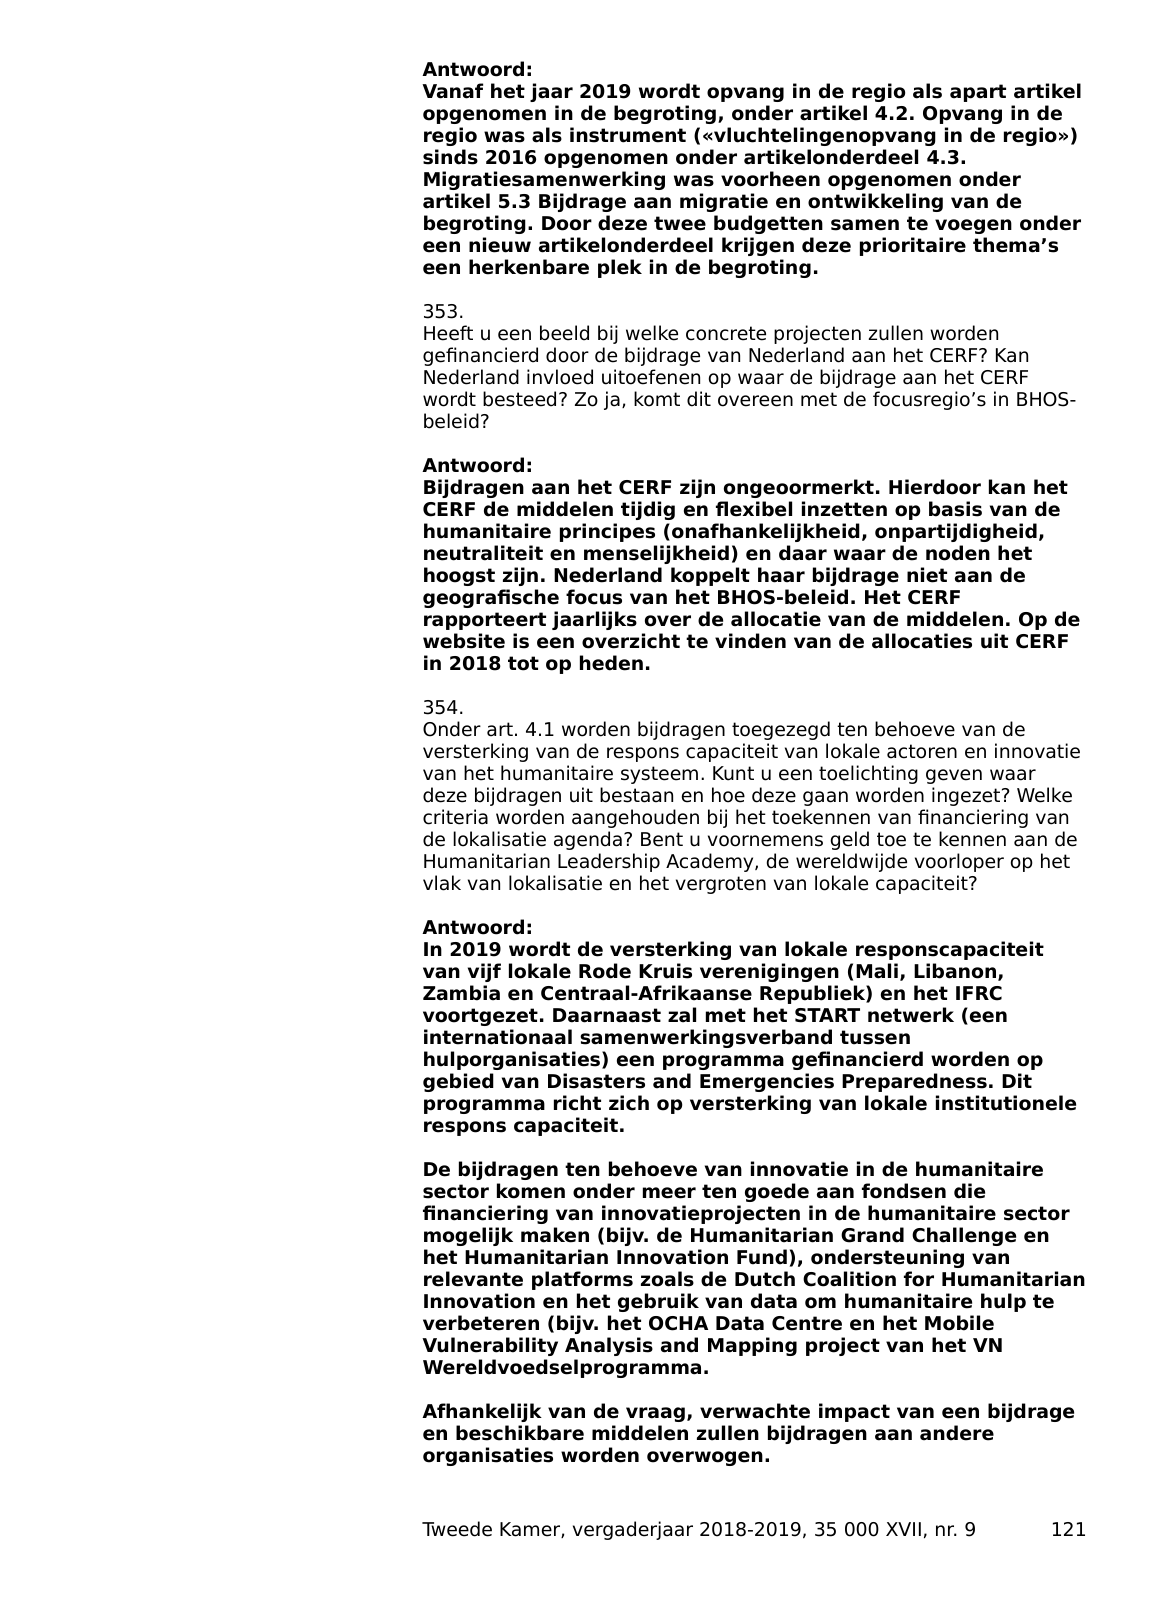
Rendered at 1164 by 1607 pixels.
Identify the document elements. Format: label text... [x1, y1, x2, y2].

text 354. [422, 697, 1087, 719]
text Heeft u een beeld bij welke concrete projecten zullen worden gefinancierd door de bijdrage van Nederland aan het CERF? Kan Nederland invloed uitoefenen op waar de bijdrage aan het CERF wordt besteed? Zo ja, komt dit overeen met de focusregio’s in BHOS-beleid? [422, 323, 1087, 433]
text Vanaf het jaar 2019 wordt opvang in de regio als apart artikel opgenomen in de begroting, onder artikel 4.2. Opvang in de regio was als instrument («vluchtelingenopvang in de regio») sinds 2016 opgenomen onder artikelonderdeel 4.3. Migratiesamenwerking was voorheen opgenomen onder artikel 5.3 Bijdrage aan migratie en ontwikkeling van de begroting. Door deze twee budgetten samen te voegen onder een nieuw artikelonderdeel krijgen deze prioritaire thema’s een herkenbare plek in de begroting. [422, 81, 1087, 279]
text De bijdragen ten behoeve van innovatie in de humanitaire sector komen onder meer ten goede aan fondsen die financiering van innovatieprojecten in de humanitaire sector mogelijk maken (bijv. de Humanitarian Grand Challenge en het Humanitarian Innovation Fund), ondersteuning van relevante platforms zoals de Dutch Coalition for Humanitarian Innovation en het gebruik van data om humanitaire hulp te verbeteren (bijv. het OCHA Data Centre en het Mobile Vulnerability Analysis and Mapping project van het VN Wereldvoedselprogramma. [422, 1159, 1087, 1379]
text 353. [422, 301, 1087, 323]
text In 2019 wordt de versterking van lokale responscapaciteit van vijf lokale Rode Kruis verenigingen (Mali, Libanon, Zambia en Centraal-Afrikaanse Republiek) en het IFRC voortgezet. Daarnaast zal met het START netwerk (een internationaal samenwerkingsverband tussen hulporganisaties) een programma gefinancierd worden op gebied van Disasters and Emergencies Preparedness. Dit programma richt zich op versterking van lokale institutionele respons capaciteit. [422, 939, 1087, 1137]
text Antwoord: [422, 59, 1087, 81]
text Antwoord: [422, 917, 1087, 939]
text Afhankelijk van de vraag, verwachte impact van een bijdrage en beschikbare middelen zullen bijdragen aan andere organisaties worden overwogen. [422, 1401, 1087, 1467]
text Antwoord: [422, 455, 1087, 477]
text Onder art. 4.1 worden bijdragen toegezegd ten behoeve van de versterking van de respons capaciteit van lokale actoren en innovatie van het humanitaire systeem. Kunt u een toelichting geven waar deze bijdragen uit bestaan en hoe deze gaan worden ingezet? Welke criteria worden aangehouden bij het toekennen van financiering van de lokalisatie agenda? Bent u voornemens geld toe te kennen aan de Humanitarian Leadership Academy, de wereldwijde voorloper op het vlak van lokalisatie en het vergroten van lokale capaciteit? [422, 719, 1087, 895]
text Bijdragen aan het CERF zijn ongeoormerkt. Hierdoor kan het CERF de middelen tijdig en flexibel inzetten op basis van de humanitaire principes (onafhankelijkheid, onpartijdigheid, neutraliteit en menselijkheid) en daar waar de noden het hoogst zijn. Nederland koppelt haar bijdrage niet aan de geografische focus van het BHOS-beleid. Het CERF rapporteert jaarlijks over de allocatie van de middelen. Op de website is een overzicht te vinden van de allocaties uit CERF in 2018 tot op heden. [422, 477, 1087, 675]
